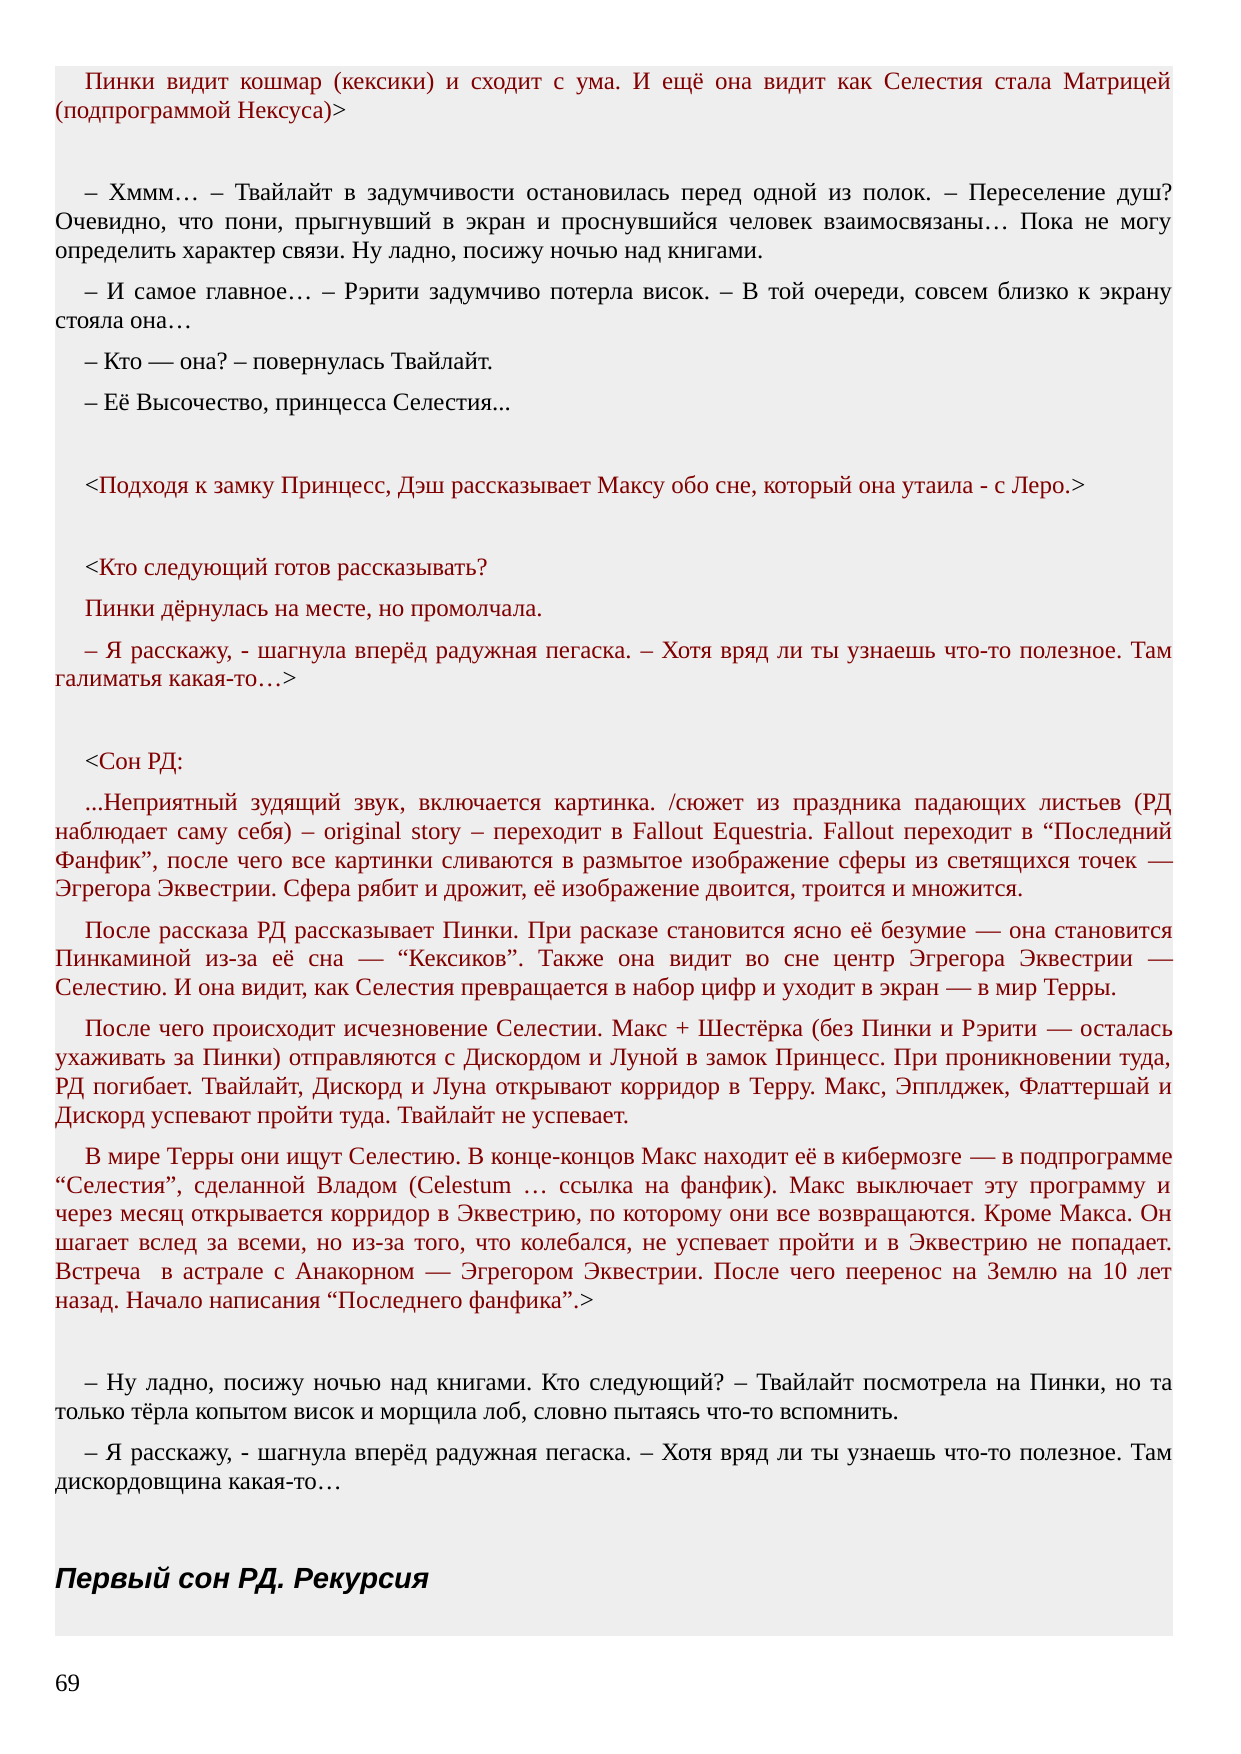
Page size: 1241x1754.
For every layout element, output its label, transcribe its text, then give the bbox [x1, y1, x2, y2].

text В мире Терры они ищут Селестию. В конце-концов Макс находит её в кибермозге — в подпрограмме “Селестия”, сделанной Владом (Celestum … ссылка на фанфик). Макс выключает эту программу и через месяц открывается корридор в Эквестрию, по которому они все возвращаются. Кроме Макса. Он шагает вслед за всеми, но из-за того, что колебался, не успевает пройти и в Эквестрию не попадает. Встреча в астрале с Анакорном — Эгрегором Эквестрии. После чего пееренос на Землю на 10 лет назад. Начало написания “Последнего фанфика”.> [55, 1141, 1173, 1313]
text – И самое главное… – Рэрити задумчиво потерла висок. – В той очереди, совсем близко к экрану стояла она… [55, 276, 1173, 333]
text После рассказа РД рассказывает Пинки. При расказе становится ясно её безумие — она становится Пинкаминой из-за её сна — “Кексиков”. Также она видит во сне центр Эгрегора Эквестрии — Селестию. И она видит, как Селестия превращается в набор цифр и уходит в экран — в мир Терры. [55, 915, 1173, 1001]
text – Я расскажу, - шагнула вперёд радужная пегаска. – Хотя вряд ли ты узнаешь что-то полезное. Там дискордовщина какая-то… [55, 1437, 1173, 1495]
text ...Неприятный зудящий звук, включается картинка. /сюжет из праздника падающих листьев (РД наблюдает саму себя) – original story – переходит в Fallout Equestria. Fallout переходит в “Последний Фанфик”, после чего все картинки сливаются в размытое изображение сферы из светящихся точек — Эгрегора Эквестрии. Сфера рябит и дрожит, её изображение двоится, троится и множится. [55, 787, 1173, 902]
text – Хммм… – Твайлайт в задумчивости остановилась перед одной из полок. – Переселение душ? Очевидно, что пони, прыгнувший в экран и проснувшийся человек взаимосвязаны… Пока не могу определить характер связи. Ну ладно, посижу ночью над книгами. [55, 177, 1173, 263]
text – Ну ладно, посижу ночью над книгами. Кто следующий? – Твайлайт посмотрела на Пинки, но та только тёрла копытом висок и морщила лоб, словно пытаясь что-то вспомнить. [55, 1367, 1173, 1425]
text – Кто — она? – повернулась Твайлайт. [55, 346, 1173, 375]
text <Подходя к замку Принцесс, Дэш рассказывает Максу обо сне, который она утаила - с Леро.> [55, 470, 1173, 498]
text Пинки дёрнулась на месте, но промолчала. [55, 593, 1173, 622]
text – Я расскажу, - шагнула вперёд радужная пегаска. – Хотя вряд ли ты узнаешь что-то полезное. Там галиматья какая-то…> [55, 635, 1173, 692]
text – Её Высочество, принцесса Селестия... [55, 387, 1173, 416]
text <Сон РД: [55, 746, 1173, 775]
text <Кто следующий готов рассказывать? [55, 552, 1173, 581]
subtitle Первый сон РД. Рекурсия [55, 1561, 1173, 1594]
text Пинки видит кошмар (кексики) и сходит с ума. И ещё она видит как Селестия стала Матрицей (подпрограммой Нексуса)> [55, 66, 1173, 123]
text После чего происходит исчезновение Селестии. Макс + Шестёрка (без Пинки и Рэрити — осталась ухаживать за Пинки) отправляются с Дискордом и Луной в замок Принцесс. При проникновении туда, РД погибает. Твайлайт, Дискорд и Луна открывают корридор в Терру. Макс, Эпплджек, Флаттершай и Дискорд успевают пройти туда. Твайлайт не успевает. [55, 1013, 1173, 1128]
